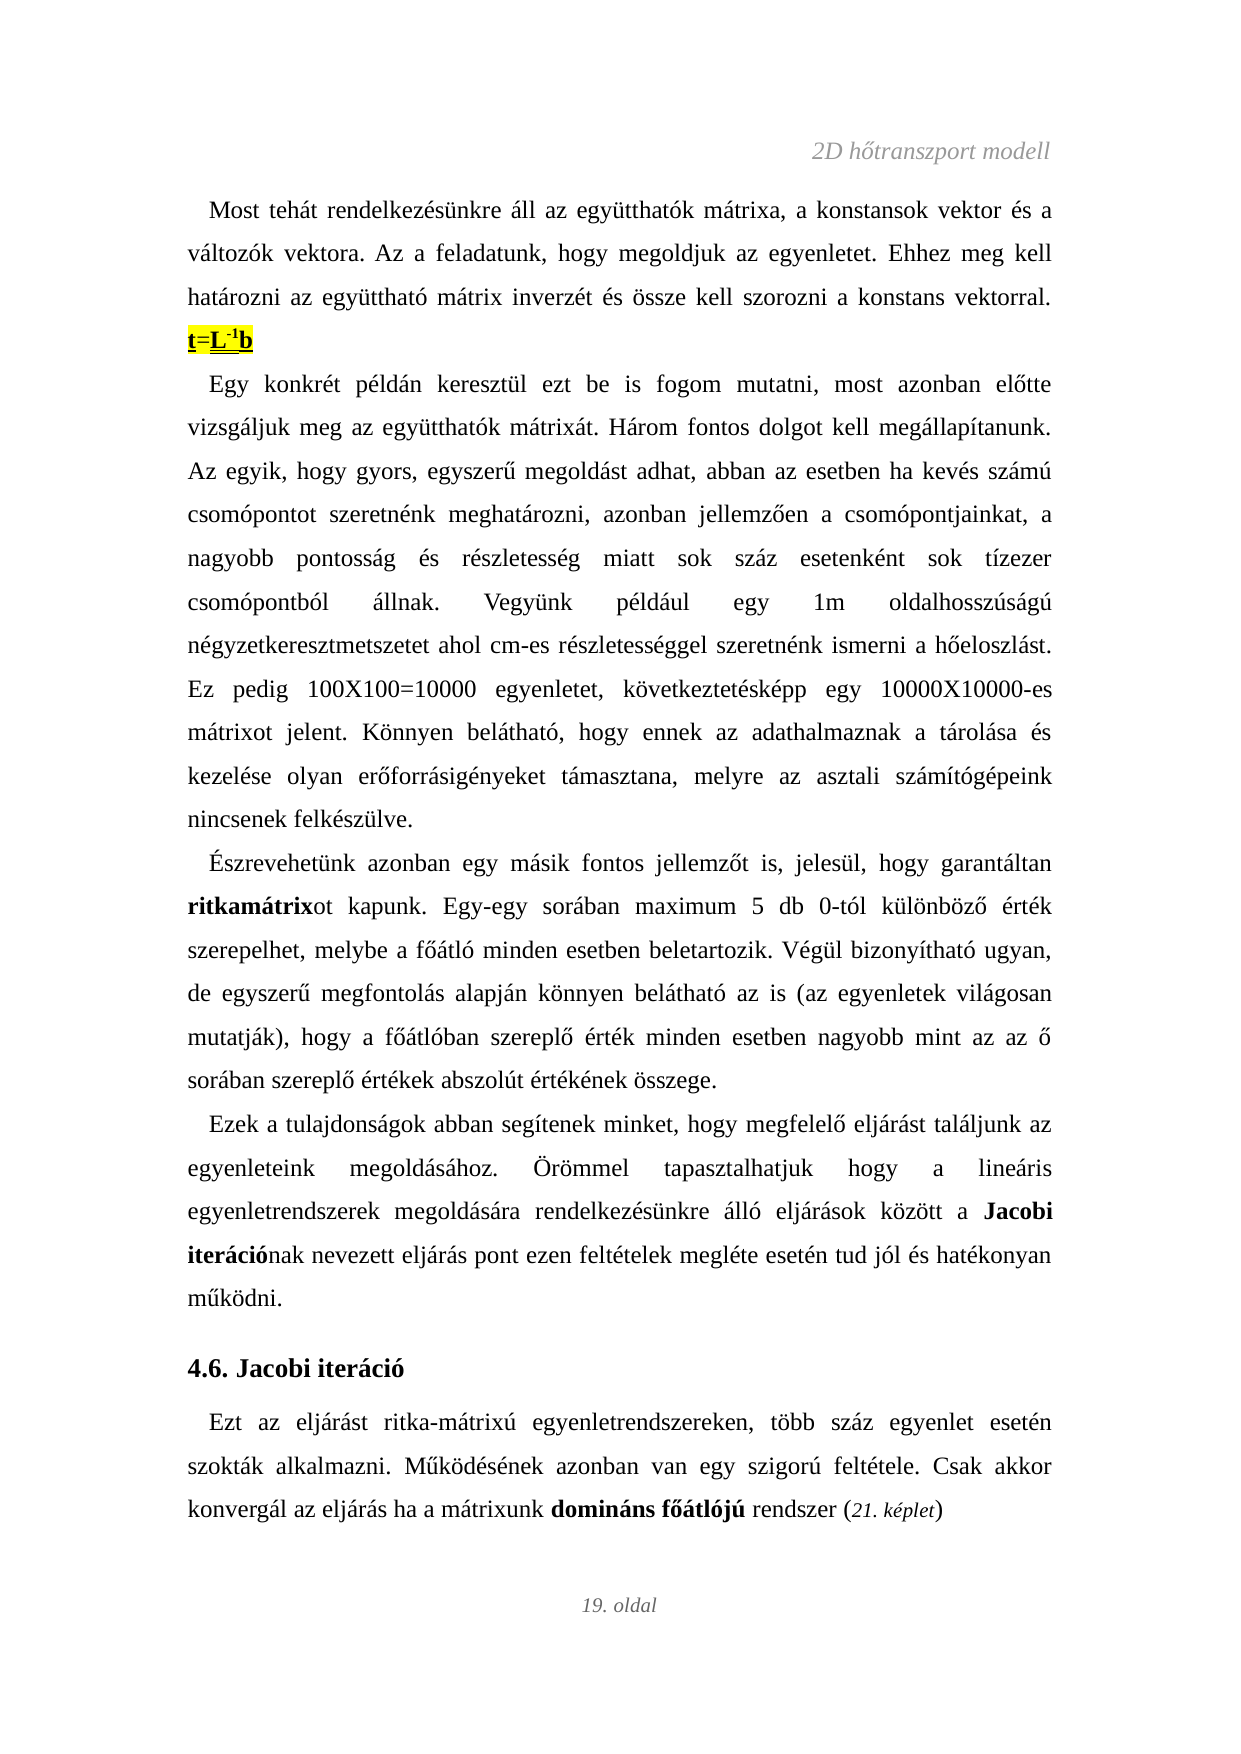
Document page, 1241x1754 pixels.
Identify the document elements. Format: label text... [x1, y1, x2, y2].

text Észrevehetünk azonban egy másik fontos jellemzőt is, jelesül, hogy garantáltan ritkamátrixot kapunk. Egy-egy sorában maximum 5 db 0-tól különböző érték szerepelhet, melybe a főátló minden esetben beletartozik. Végül bizonyítható ugyan, de egyszerű megfontolás alapján könnyen belátható az is (az egyenletek világosan mutatják), hogy a főátlóban szereplő érték minden esetben nagyobb mint az az ő sorában szereplő értékek abszolút értékének összege. [187, 848, 1053, 1094]
text Egy konkrét példán keresztül ezt be is fogom mutatni, most azonban előtte vizsgáljuk meg az együtthatók mátrixát. Három fontos dolgot kell megállapítanunk. Az egyik, hogy gyors, egyszerű megoldást adhat, abban az esetben ha kevés számú csomópontot szeretnénk meghatározni, azonban jellemzően a csomópontjainkat, a nagyobb pontosság és részletesség miatt sok száz esetenként sok tízezer csomópontból állnak. Vegyünk például egy 1m oldalhosszúságú négyzetkeresztmetszetet ahol cm-es részletességgel szeretnénk ismerni a hőeloszlást. Ez pedig 100X100=10000 egyenletet, következtetésképp egy 10000X10000-es mátrixot jelent. Könnyen belátható, hogy ennek az adathalmaznak a tárolása és kezelése olyan erőforrásigényeket támasztana, melyre az asztali számítógépeink nincsenek felkészülve. [187, 369, 1053, 833]
text Most tehát rendelkezésünkre áll az együtthatók mátrixa, a konstansok vektor és a változók vektora. Az a feladatunk, hogy megoldjuk az egyenletet. Ehhez meg kell határozni az együttható mátrix inverzét és össze kell szorozni a konstans vektorral. t=L-1b [187, 194, 1053, 354]
text Ezek a tulajdonságok abban segítenek minket, hogy megfelelő eljárást találjunk az egyenleteink megoldásához. Örömmel tapasztalhatjuk hogy a lineáris egyenletrendszerek megoldására rendelkezésünkre álló eljárások között a Jacobi iterációnak nevezett eljárás pont ezen feltételek megléte esetén tud jól és hatékonyan működni. [187, 1109, 1053, 1312]
text Ezt az eljárást ritka-mátrixú egyenletrendszereken, több száz egyenlet esetén szokták alkalmazni. Működésének azonban van egy szigorú feltétele. Csak akkor konvergál az eljárás ha a mátrixunk domináns főátlójú rendszer (21. képlet) [187, 1407, 1053, 1523]
subtitle Jacobi iteráció [187, 1352, 1053, 1383]
